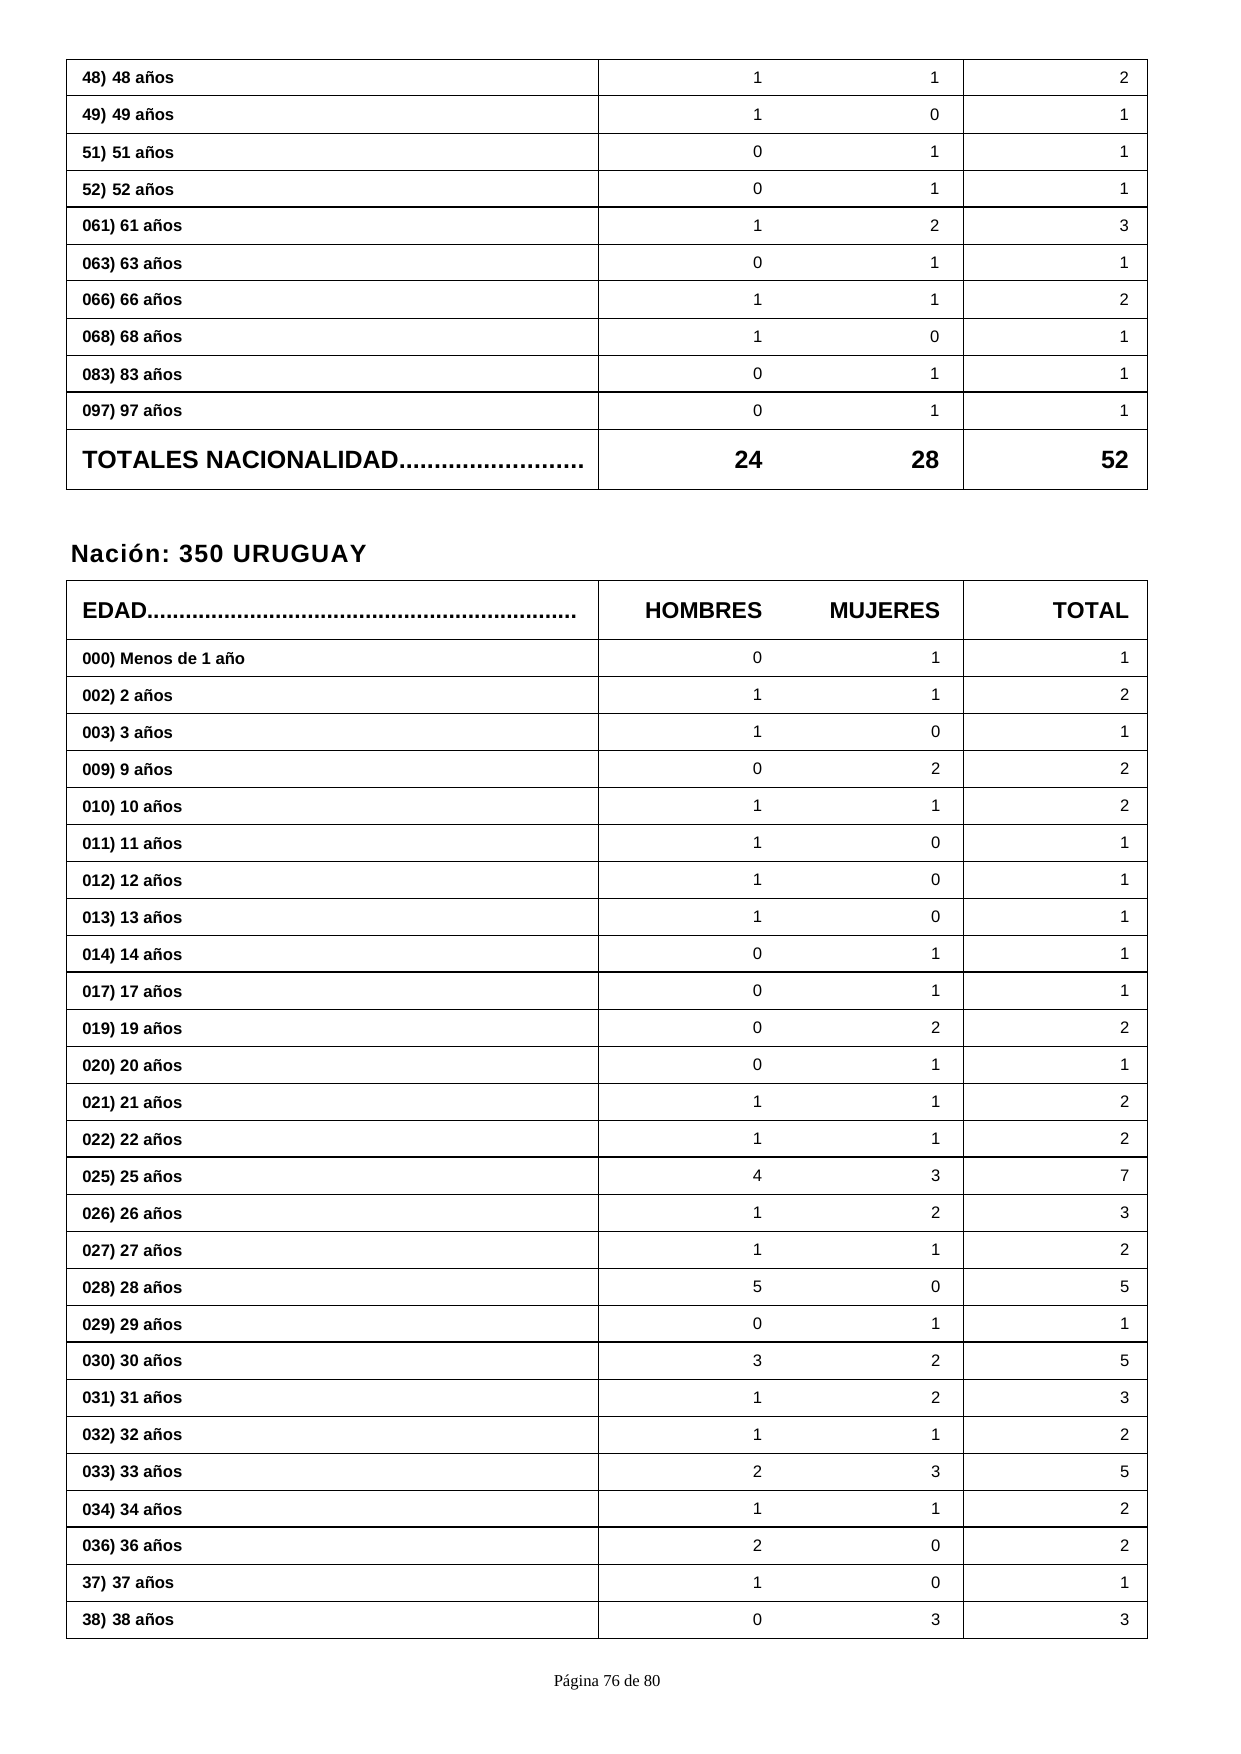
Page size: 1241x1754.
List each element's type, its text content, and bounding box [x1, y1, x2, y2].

table_cell 010) 10 años [67, 788, 598, 824]
table_cell 019) 19 años [67, 1010, 598, 1046]
table_cell 2 [964, 751, 1147, 787]
table_cell 1 [599, 1565, 797, 1601]
table_cell 1 [599, 825, 797, 861]
table_cell 1 [797, 640, 963, 676]
table_cell 1 [964, 640, 1147, 676]
table_cell 0 [599, 936, 797, 971]
table_cell 1 [599, 788, 797, 824]
table_cell 011) 11 años [67, 825, 598, 861]
table_cell 036) 36 años [67, 1528, 598, 1563]
table_cell 24 [599, 430, 837, 488]
table_cell 2 [599, 1528, 797, 1563]
table_cell 1 [599, 1084, 797, 1119]
table_cell 0 [599, 393, 837, 428]
table_cell 1 [797, 1084, 963, 1119]
table_cell 2 [964, 281, 1147, 317]
table_cell 2 [964, 788, 1147, 824]
table_cell 0 [797, 825, 963, 861]
table_cell 2 [964, 1010, 1147, 1046]
table_cell 52 [964, 430, 1147, 488]
table_cell 1 [838, 281, 963, 317]
table_header 1 [838, 60, 963, 95]
table_cell 1 [599, 1232, 797, 1267]
table_cell 1 [599, 1195, 797, 1231]
table_cell 0 [797, 1528, 963, 1563]
table_cell 1 [838, 245, 963, 280]
table_cell 068) 68 años [67, 319, 598, 354]
table_cell 1 [599, 208, 837, 243]
table_cell 1 [797, 936, 963, 971]
table_cell 027) 27 años [67, 1232, 598, 1267]
table_cell 1 [797, 788, 963, 824]
table_header 48 años [67, 60, 598, 95]
table_cell 014) 14 años [67, 936, 598, 971]
table_cell 4 [599, 1158, 797, 1193]
table_cell 3 [599, 1343, 797, 1378]
table_cell 1 [797, 1232, 963, 1267]
table_cell 021) 21 años [67, 1084, 598, 1119]
table_cell 012) 12 años [67, 862, 598, 898]
table_cell 2 [964, 1528, 1147, 1563]
table_cell 1 [964, 356, 1147, 391]
text Página 76 de 80 [63, 1672, 1151, 1690]
table_cell 0 [797, 1565, 963, 1601]
table_cell 097) 97 años [67, 393, 598, 428]
table_cell 0 [599, 134, 837, 169]
table_cell 1 [964, 245, 1147, 280]
table_cell 0 [599, 640, 797, 676]
table_cell 009) 9 años [67, 751, 598, 787]
table_cell 1 [599, 319, 837, 354]
table_cell 002) 2 años [67, 677, 598, 713]
table_header HOMBRES [599, 581, 797, 639]
table_cell 000) Menos de 1 año [67, 640, 598, 676]
table_cell 3 [797, 1158, 963, 1193]
table_cell 1 [797, 973, 963, 1008]
table_cell 2 [964, 1121, 1147, 1156]
table_cell 1 [964, 862, 1147, 898]
table_cell 5 [964, 1454, 1147, 1489]
table_cell 2 [964, 1491, 1147, 1526]
table_cell 1 [964, 1047, 1147, 1082]
table_header TOTAL [964, 581, 1147, 639]
table_cell 013) 13 años [67, 899, 598, 934]
table_cell 51 años [67, 134, 598, 169]
table_cell 28 [838, 430, 963, 488]
table_cell 0 [599, 751, 797, 787]
table_cell 0 [599, 1602, 797, 1637]
table_cell 032) 32 años [67, 1417, 598, 1452]
table_cell 1 [838, 393, 963, 428]
table_header 2 [964, 60, 1147, 95]
table_cell 1 [964, 714, 1147, 750]
table_cell 1 [964, 393, 1147, 428]
table_cell 3 [964, 1602, 1147, 1637]
table_cell 2 [964, 1417, 1147, 1452]
text Nación: 350 URUGUAY [71, 542, 1151, 568]
table_cell 061) 61 años [67, 208, 598, 243]
table_cell 0 [599, 356, 837, 391]
table_cell 1 [599, 677, 797, 713]
table_cell 38 años [67, 1602, 598, 1637]
table_cell 0 [599, 1047, 797, 1082]
table_cell 0 [838, 319, 963, 354]
table_cell 1 [599, 1380, 797, 1416]
table_cell 026) 26 años [67, 1195, 598, 1231]
table_cell 029) 29 años [67, 1306, 598, 1341]
table_cell 0 [797, 862, 963, 898]
table_cell 3 [964, 208, 1147, 243]
table_cell 2 [964, 1084, 1147, 1119]
table_header EDAD [67, 581, 598, 639]
table_cell 1 [964, 171, 1147, 206]
table_cell TOTALES NACIONALIDAD [67, 430, 598, 488]
table_cell 031) 31 años [67, 1380, 598, 1416]
table_cell 034) 34 años [67, 1491, 598, 1526]
table_cell 1 [599, 281, 837, 317]
table_cell 2 [797, 751, 963, 787]
table_cell 2 [797, 1010, 963, 1046]
table_cell 1 [964, 973, 1147, 1008]
table_cell 2 [797, 1380, 963, 1416]
table_cell 0 [797, 1269, 963, 1304]
table_cell 1 [964, 1565, 1147, 1601]
table_cell 1 [797, 1417, 963, 1452]
table_cell 017) 17 años [67, 973, 598, 1008]
table_cell 1 [964, 825, 1147, 861]
table_cell 1 [797, 1306, 963, 1341]
table_cell 0 [797, 714, 963, 750]
table_cell 2 [599, 1454, 797, 1489]
table_cell 1 [964, 899, 1147, 934]
table_cell 1 [838, 356, 963, 391]
table_cell 066) 66 años [67, 281, 598, 317]
table_cell 5 [964, 1343, 1147, 1378]
table_cell 025) 25 años [67, 1158, 598, 1193]
table_cell 1 [964, 96, 1147, 132]
table_cell 2 [797, 1195, 963, 1231]
table_cell 1 [599, 1121, 797, 1156]
table_header MUJERES [797, 581, 963, 639]
table_cell 1 [599, 1491, 797, 1526]
table_cell 37 años [67, 1565, 598, 1601]
table_cell 063) 63 años [67, 245, 598, 280]
table_cell 7 [964, 1158, 1147, 1193]
table_cell 1 [838, 171, 963, 206]
table_cell 5 [964, 1269, 1147, 1304]
table_cell 1 [964, 319, 1147, 354]
table_cell 1 [797, 1121, 963, 1156]
table_cell 1 [964, 134, 1147, 169]
table_cell 028) 28 años [67, 1269, 598, 1304]
table_cell 5 [599, 1269, 797, 1304]
table_cell 022) 22 años [67, 1121, 598, 1156]
table_cell 3 [797, 1602, 963, 1637]
table_cell 3 [964, 1195, 1147, 1231]
table_cell 020) 20 años [67, 1047, 598, 1082]
table_cell 083) 83 años [67, 356, 598, 391]
table_cell 1 [599, 1417, 797, 1452]
table_cell 3 [797, 1454, 963, 1489]
table_cell 2 [838, 208, 963, 243]
table_cell 0 [599, 245, 837, 280]
table_cell 1 [797, 1491, 963, 1526]
table_cell 003) 3 años [67, 714, 598, 750]
table_cell 033) 33 años [67, 1454, 598, 1489]
table_cell 2 [964, 1232, 1147, 1267]
table_cell 1 [964, 936, 1147, 971]
table_cell 1 [599, 96, 837, 132]
table_header 1 [599, 60, 837, 95]
table_cell 1 [797, 677, 963, 713]
table_cell 1 [599, 862, 797, 898]
table_cell 1 [838, 134, 963, 169]
table_cell 1 [964, 1306, 1147, 1341]
table_cell 0 [599, 171, 837, 206]
table_cell 1 [797, 1047, 963, 1082]
table_cell 1 [599, 714, 797, 750]
table_cell 0 [599, 1010, 797, 1046]
table_cell 1 [599, 899, 797, 934]
table_cell 0 [599, 973, 797, 1008]
table_cell 49 años [67, 96, 598, 132]
table_cell 52 años [67, 171, 598, 206]
table_cell 2 [797, 1343, 963, 1378]
table_cell 0 [838, 96, 963, 132]
table_cell 0 [797, 899, 963, 934]
table_cell 0 [599, 1306, 797, 1341]
table_cell 3 [964, 1380, 1147, 1416]
table_cell 2 [964, 677, 1147, 713]
table_cell 030) 30 años [67, 1343, 598, 1378]
